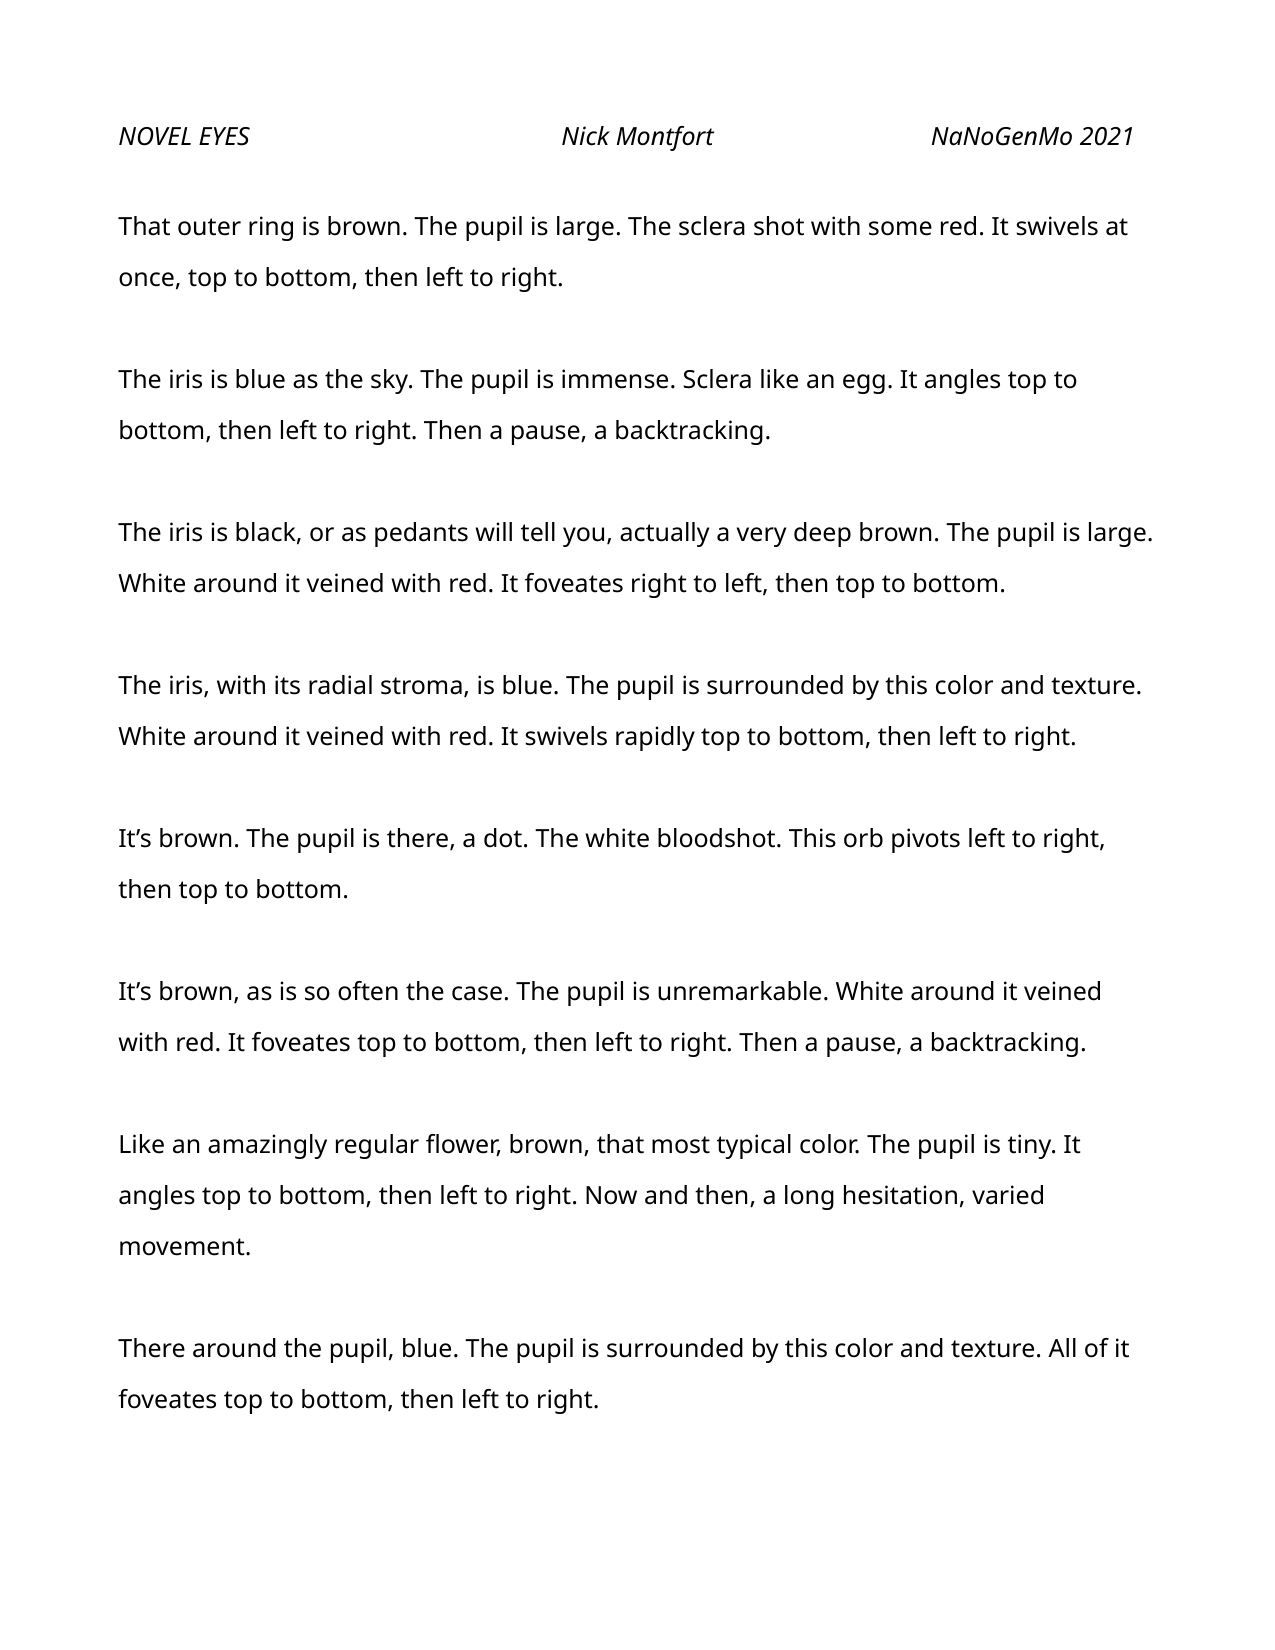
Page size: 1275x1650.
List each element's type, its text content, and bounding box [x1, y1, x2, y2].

text It’s brown. The pupil is there, a dot. The white bloodshot. This orb pivots left to right, then top to bottom. [118, 821, 1157, 906]
text Like an amazingly regular flower, brown, that most typical color. The pupil is tiny. It angles top to bottom, then left to right. Now and then, a long hesitation, varied movement. [118, 1127, 1157, 1263]
text The iris, with its radial stroma, is blue. The pupil is surrounded by this color and texture. White around it veined with red. It swivels rapidly top to bottom, then left to right. [118, 667, 1157, 753]
text It’s brown, as is so often the case. The pupil is unremarkable. White around it veined with red. It foveates top to bottom, then left to right. Then a pause, a backtracking. [118, 974, 1157, 1059]
text That outer ring is brown. The pupil is large. The sclera shot with some red. It swivels at once, top to bottom, then left to right. [118, 208, 1157, 293]
text The iris is blue as the sky. The pupil is immense. Sclera like an egg. It angles top to bottom, then left to right. Then a pause, a backtracking. [118, 361, 1157, 446]
text There around the pupil, blue. The pupil is surrounded by this color and texture. All of it foveates top to bottom, then left to right. [118, 1331, 1157, 1416]
text The iris is black, or as pedants will tell you, actually a very deep brown. The pupil is large. White around it veined with red. It foveates right to left, then top to bottom. [118, 514, 1157, 599]
